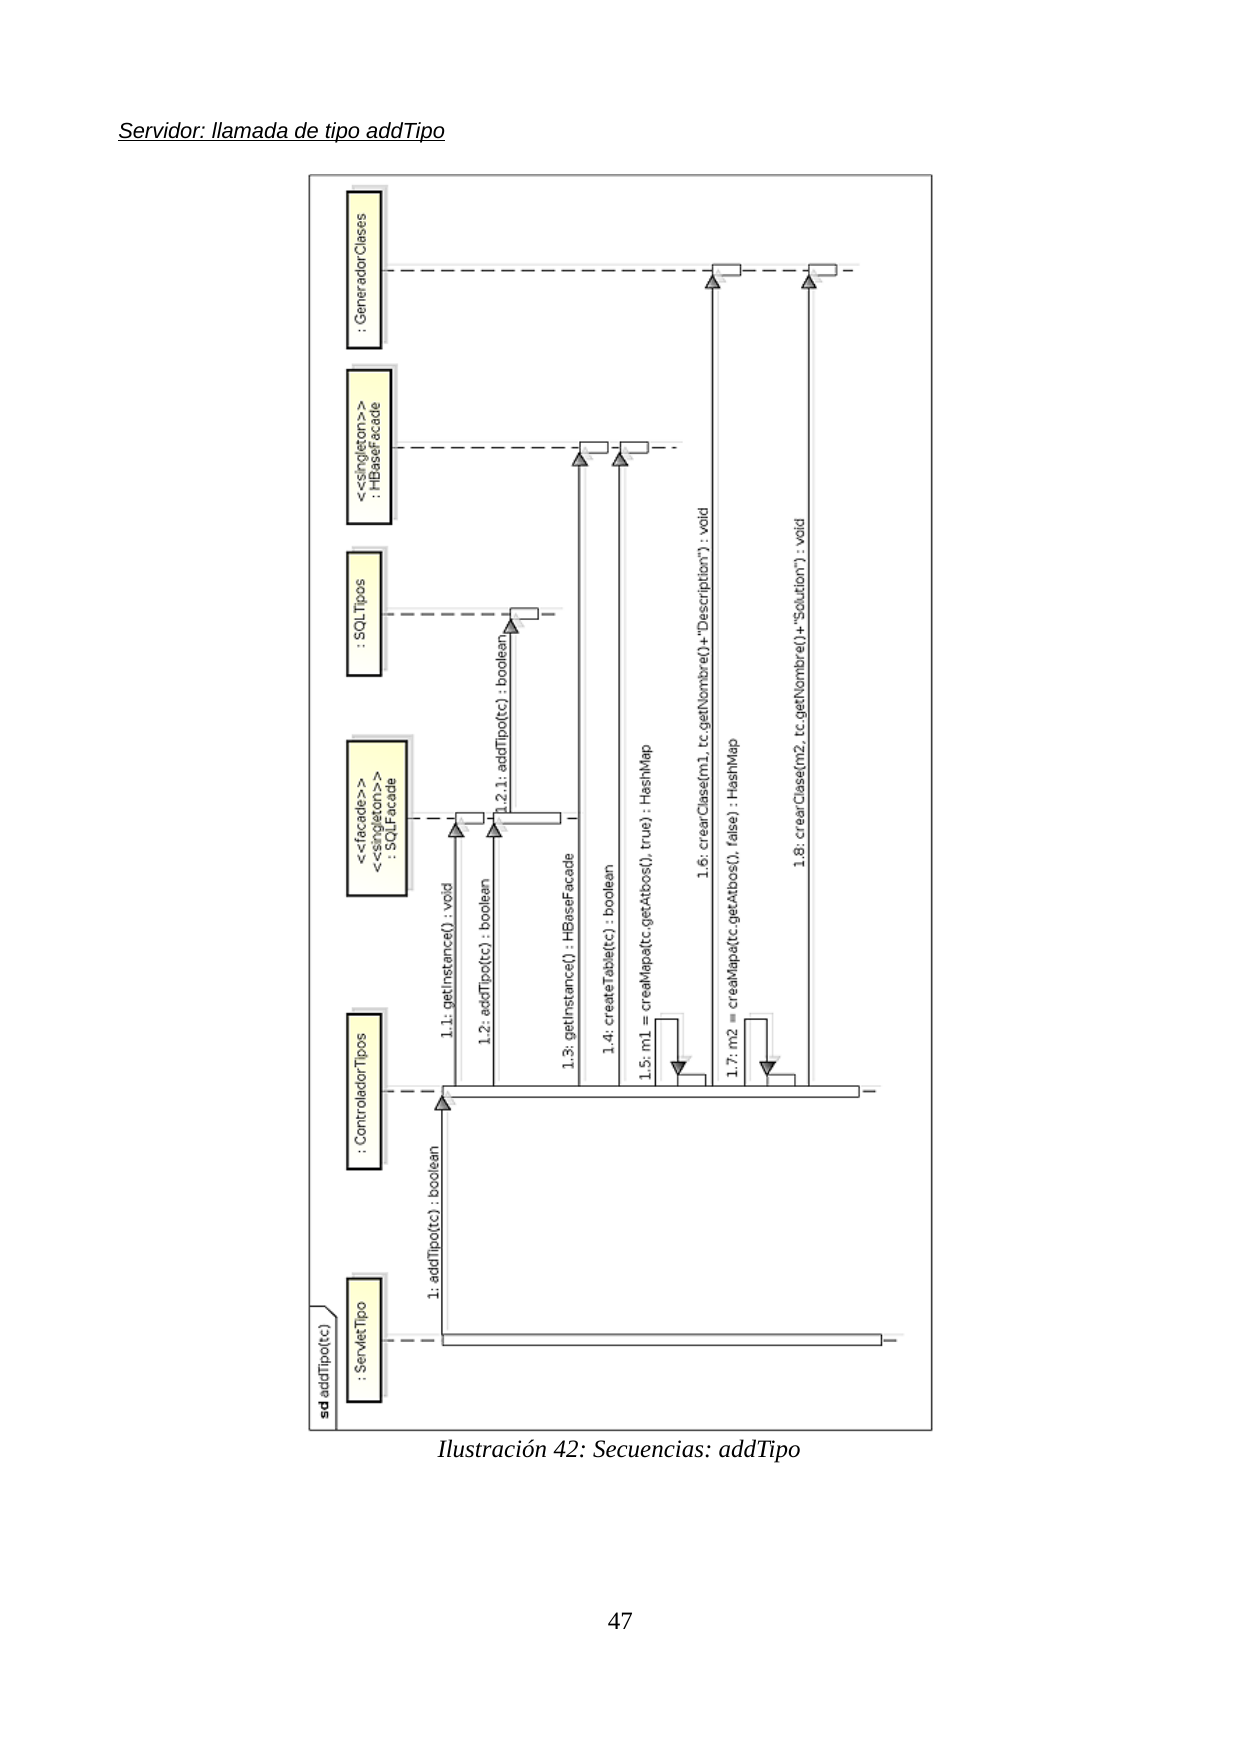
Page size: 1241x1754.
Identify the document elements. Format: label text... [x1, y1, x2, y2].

text Ilustración 42: Secuencias: addTipo [307, 1434, 933, 1463]
picture [306, 174, 934, 1434]
subtitle Servidor: llamada de tipo addTipo [118, 118, 1122, 143]
text [307, 168, 933, 174]
